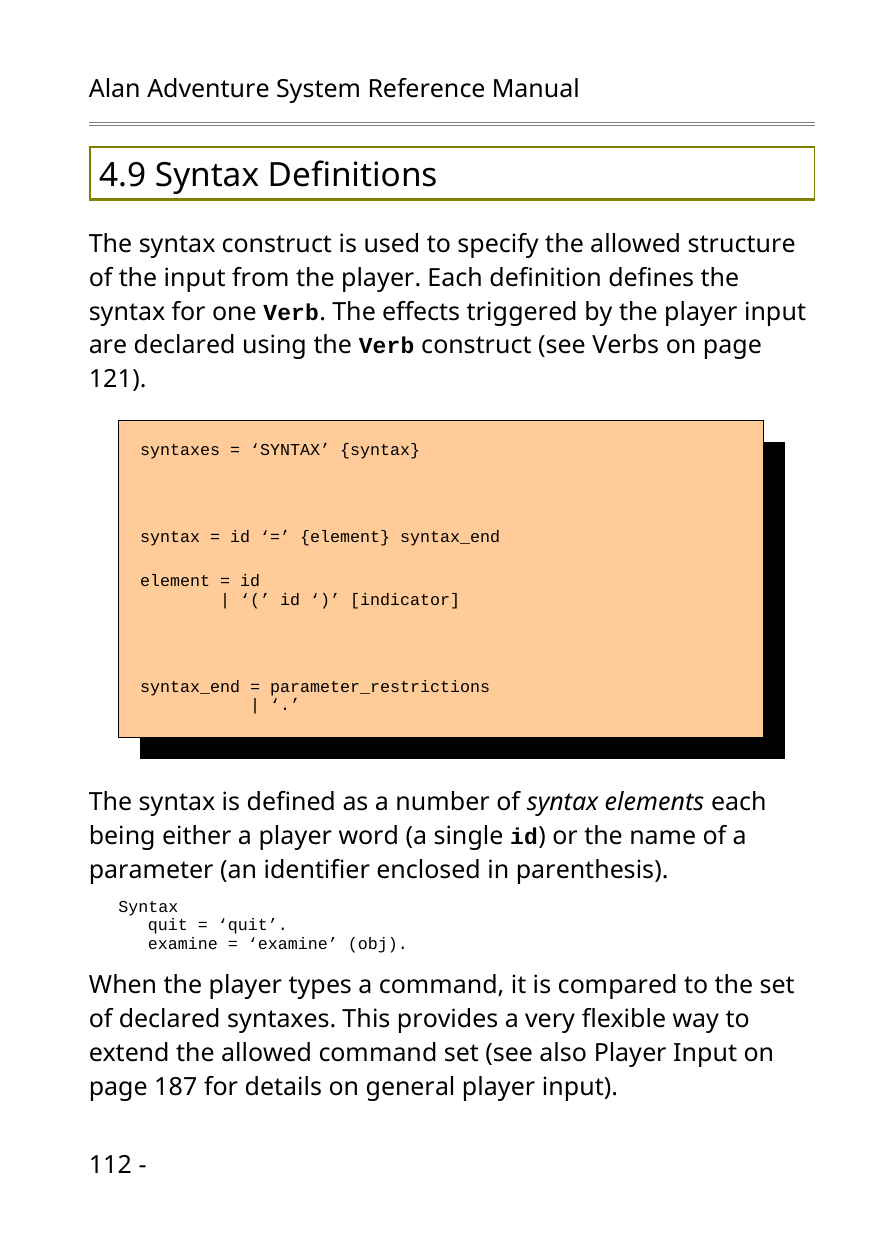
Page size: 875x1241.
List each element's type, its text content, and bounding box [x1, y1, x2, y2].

subtitle Syntax Definitions [91, 148, 814, 198]
text Syntax quit = ‘quit’. examine = ‘examine’ (obj). [118, 899, 815, 954]
text syntax_end = parameter_restrictions | ‘.’ [119, 657, 763, 737]
text When the player types a command, it is compared to the set of declared syntaxes. This provides a very flexible way to extend the allowed command set (see also Player Input on page 151 for details on general player input). [88, 967, 815, 1103]
text element = id | ‘(’ id ‘)’ [indicator] [119, 551, 763, 610]
text syntaxes = ‘SYNTAX’ {syntax} [119, 421, 763, 461]
text The syntax construct is used to specify the allowed structure of the input from the player. Each definition defines the syntax for one Verb. The effects trig­gered by the player input are declared using the Verb construct (see Verbs on page 96). [88, 226, 815, 395]
text syntax = id ‘=’ {element} syntax_end [119, 507, 763, 548]
text The syntax is defined as a number of syntax elements each being either a play­er word (a single id) or the name of a parameter (an identifier enclosed in parenthesis). [88, 784, 815, 886]
